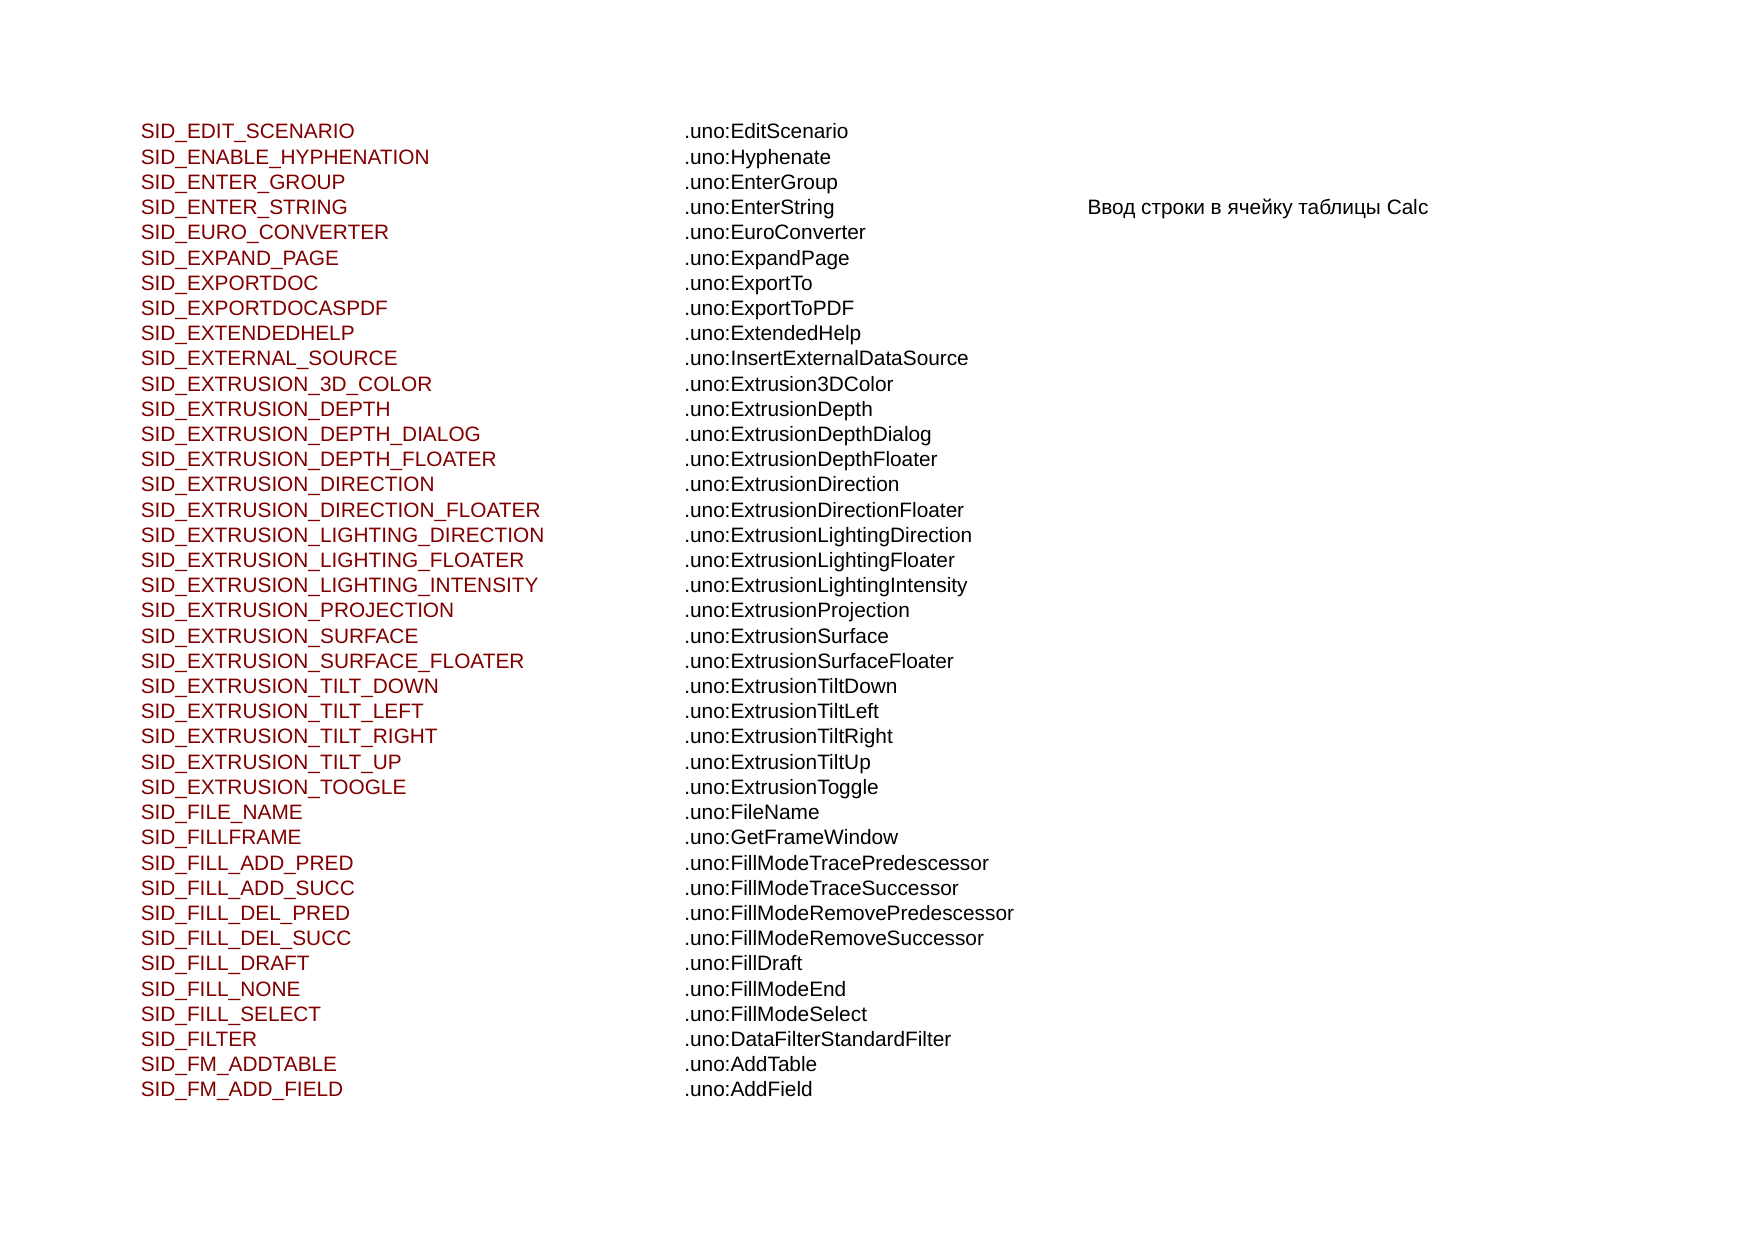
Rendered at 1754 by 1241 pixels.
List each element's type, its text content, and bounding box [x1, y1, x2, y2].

table_cell [1084, 774, 1616, 799]
table_cell .uno:ExtrusionProjection [681, 597, 1084, 622]
table_cell .uno:ExtrusionSurface [681, 622, 1084, 647]
table_cell [1084, 169, 1616, 194]
table_cell .uno:GetFrameWindow [681, 824, 1084, 849]
table_cell [1084, 547, 1616, 572]
table_cell .uno:AddField [681, 1076, 1084, 1101]
table_cell SID_EXTRUSION_TOOGLE [138, 774, 681, 799]
table_cell SID_EXTRUSION_TILT_LEFT [138, 698, 681, 723]
table_cell [1084, 950, 1616, 975]
table_cell [1084, 118, 1616, 143]
table_cell [1084, 269, 1616, 294]
table_cell .uno:FillModeRemoveSuccessor [681, 925, 1084, 950]
table_cell [1084, 244, 1616, 269]
table_cell [1084, 320, 1616, 345]
table_cell [1084, 572, 1616, 597]
table_cell .uno:FillModeTracePredescessor [681, 849, 1084, 874]
table_cell SID_EXPORTDOCASPDF [138, 295, 681, 320]
table_cell .uno:ExtrusionTiltRight [681, 723, 1084, 748]
table_cell SID_FILL_SELECT [138, 1000, 681, 1026]
table_cell SID_EXTRUSION_SURFACE [138, 622, 681, 647]
table_cell .uno:ExtrusionSurfaceFloater [681, 648, 1084, 673]
table_cell .uno:FillDraft [681, 950, 1084, 975]
table_cell Ввод строки в ячейку таблицы Calc [1084, 194, 1616, 219]
table_cell SID_EXTRUSION_TILT_RIGHT [138, 723, 681, 748]
table_cell SID_EXTRUSION_3D_COLOR [138, 370, 681, 395]
table_cell .uno:EditScenario [681, 118, 1084, 143]
table_cell SID_EXTRUSION_TILT_DOWN [138, 673, 681, 698]
table_cell SID_FM_ADDTABLE [138, 1051, 681, 1076]
table_cell SID_ENTER_GROUP [138, 169, 681, 194]
table_cell .uno:ExpandPage [681, 244, 1084, 269]
table_cell [1084, 1026, 1616, 1051]
table_cell SID_FILLFRAME [138, 824, 681, 849]
table_cell SID_EXTRUSION_DEPTH [138, 395, 681, 421]
table_cell .uno:ExtrusionTiltUp [681, 748, 1084, 773]
table_cell [1084, 975, 1616, 1000]
table_cell .uno:ExportToPDF [681, 295, 1084, 320]
table_cell SID_FILL_DEL_PRED [138, 900, 681, 925]
table_cell .uno:ExtrusionTiltDown [681, 673, 1084, 698]
table_cell .uno:ExtrusionDepth [681, 395, 1084, 421]
table_cell [1084, 1000, 1616, 1026]
table_cell SID_ENABLE_HYPHENATION [138, 143, 681, 168]
table_cell [1084, 496, 1616, 521]
table_cell SID_FILL_ADD_PRED [138, 849, 681, 874]
table_cell SID_EDIT_SCENARIO [138, 118, 681, 143]
table_cell [1084, 824, 1616, 849]
table_cell .uno:Extrusion3DColor [681, 370, 1084, 395]
table_cell SID_FILL_NONE [138, 975, 681, 1000]
table_cell SID_FILE_NAME [138, 799, 681, 824]
table_cell SID_EXTRUSION_DEPTH_DIALOG [138, 421, 681, 446]
table_cell .uno:ExtrusionDepthFloater [681, 446, 1084, 471]
table_cell [1084, 370, 1616, 395]
table_cell [1084, 748, 1616, 773]
table_cell [1084, 900, 1616, 925]
table_cell .uno:Hyphenate [681, 143, 1084, 168]
table_cell [1084, 673, 1616, 698]
table_cell SID_EXTRUSION_LIGHTING_FLOATER [138, 547, 681, 572]
table_cell .uno:EuroConverter [681, 219, 1084, 244]
table_cell SID_ENTER_STRING [138, 194, 681, 219]
table_cell .uno:ExtrusionLightingIntensity [681, 572, 1084, 597]
table_cell [1084, 622, 1616, 647]
table_cell SID_EXTRUSION_DEPTH_FLOATER [138, 446, 681, 471]
table_cell SID_EXPORTDOC [138, 269, 681, 294]
table_cell .uno:DataFilterStandardFilter [681, 1026, 1084, 1051]
table_cell .uno:ExtrusionToggle [681, 774, 1084, 799]
table_cell SID_EXTRUSION_DIRECTION [138, 471, 681, 496]
table_cell [1084, 723, 1616, 748]
table_cell .uno:ExportTo [681, 269, 1084, 294]
table_cell [1084, 521, 1616, 547]
table_cell .uno:ExtrusionLightingDirection [681, 521, 1084, 547]
table_cell SID_EXTENDEDHELP [138, 320, 681, 345]
table_cell [1084, 925, 1616, 950]
table_cell SID_EXTERNAL_SOURCE [138, 345, 681, 370]
table_cell .uno:FillModeSelect [681, 1000, 1084, 1026]
table_cell [1084, 446, 1616, 471]
table_cell [1084, 219, 1616, 244]
table_cell [1084, 143, 1616, 168]
table_cell [1084, 698, 1616, 723]
table_cell [1084, 597, 1616, 622]
table_cell .uno:AddTable [681, 1051, 1084, 1076]
table_cell SID_EXTRUSION_DIRECTION_FLOATER [138, 496, 681, 521]
table_cell SID_EXTRUSION_TILT_UP [138, 748, 681, 773]
table_cell .uno:EnterString [681, 194, 1084, 219]
table_cell SID_EXTRUSION_LIGHTING_INTENSITY [138, 572, 681, 597]
table_cell [1084, 395, 1616, 421]
table_cell [1084, 1051, 1616, 1076]
table_cell [1084, 421, 1616, 446]
table_cell SID_EXTRUSION_SURFACE_FLOATER [138, 648, 681, 673]
table_cell .uno:FillModeTraceSuccessor [681, 874, 1084, 899]
table_cell [1084, 874, 1616, 899]
table_cell .uno:ExtrusionLightingFloater [681, 547, 1084, 572]
table_cell SID_EURO_CONVERTER [138, 219, 681, 244]
table_cell SID_EXPAND_PAGE [138, 244, 681, 269]
table_cell SID_EXTRUSION_PROJECTION [138, 597, 681, 622]
table_cell [1084, 1076, 1616, 1101]
table_cell .uno:FillModeEnd [681, 975, 1084, 1000]
table_cell SID_FILTER [138, 1026, 681, 1051]
table_cell .uno:ExtrusionDepthDialog [681, 421, 1084, 446]
table_cell .uno:ExtrusionDirectionFloater [681, 496, 1084, 521]
table_cell [1084, 295, 1616, 320]
table_cell SID_FILL_ADD_SUCC [138, 874, 681, 899]
table_cell .uno:ExtendedHelp [681, 320, 1084, 345]
table_cell .uno:InsertExternalDataSource [681, 345, 1084, 370]
table_cell SID_FILL_DRAFT [138, 950, 681, 975]
table_cell .uno:FillModeRemovePredescessor [681, 900, 1084, 925]
table_cell .uno:ExtrusionTiltLeft [681, 698, 1084, 723]
table_cell SID_FM_ADD_FIELD [138, 1076, 681, 1101]
table_cell .uno:FileName [681, 799, 1084, 824]
table_cell [1084, 345, 1616, 370]
table_cell .uno:EnterGroup [681, 169, 1084, 194]
table_cell [1084, 849, 1616, 874]
table_cell [1084, 471, 1616, 496]
table_cell [1084, 648, 1616, 673]
table_cell SID_FILL_DEL_SUCC [138, 925, 681, 950]
table_cell .uno:ExtrusionDirection [681, 471, 1084, 496]
table_cell [1084, 799, 1616, 824]
table_cell SID_EXTRUSION_LIGHTING_DIRECTION [138, 521, 681, 547]
